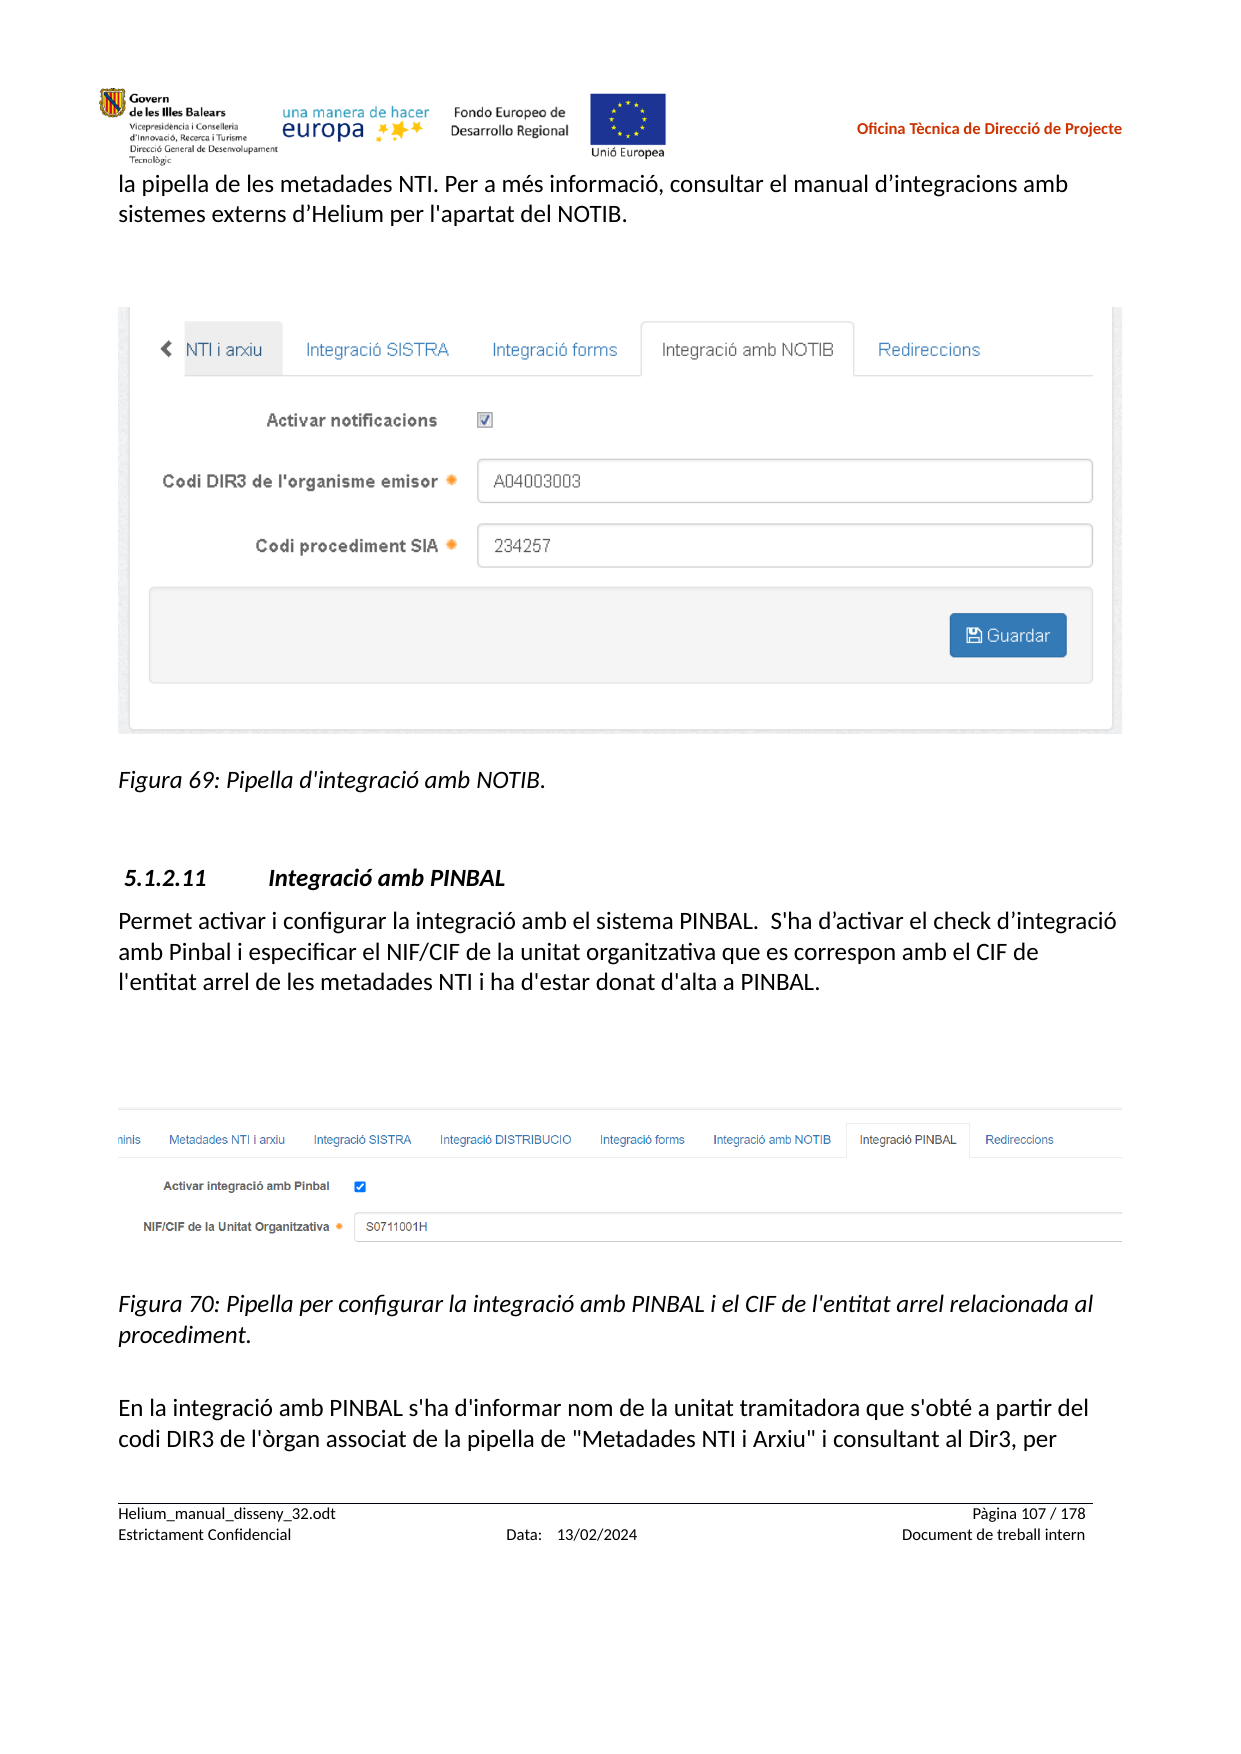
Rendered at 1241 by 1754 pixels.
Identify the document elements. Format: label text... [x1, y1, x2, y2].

picture [99, 87, 668, 166]
text Figura 70: Pipella per configurar la integració amb PINBAL i el CIF de l'entitat arrel relacionada al procediment. [118, 1289, 1122, 1349]
subtitle Integració amb PINBAL [118, 862, 1122, 893]
text Permet activar i configurar la integració amb el sistema PINBAL. S'ha d’activar el check d’integració amb Pinbal i especificar el NIF/CIF de la unitat organitzativa que es correspon amb el CIF de l'entitat arrel de les metadades NTI i ha d'estar donat d'alta a PINBAL. [118, 905, 1122, 997]
picture [118, 1107, 1123, 1289]
text la pipella de les metadades NTI. Per a més informació, consultar el manual d’integracions amb sistemes externs d’Helium per l'apartat del NOTIB. [118, 168, 1122, 229]
picture [118, 307, 1123, 734]
text En la integració amb PINBAL s'ha d'informar nom de la unitat tramitadora que s'obté a partir del codi DIR3 de l'òrgan associat de la pipella de "Metadades NTI i Arxiu" i consultant al Dir3, per [118, 1393, 1122, 1454]
text Figura 69: Pipella d'integració amb NOTIB. [118, 734, 1122, 794]
